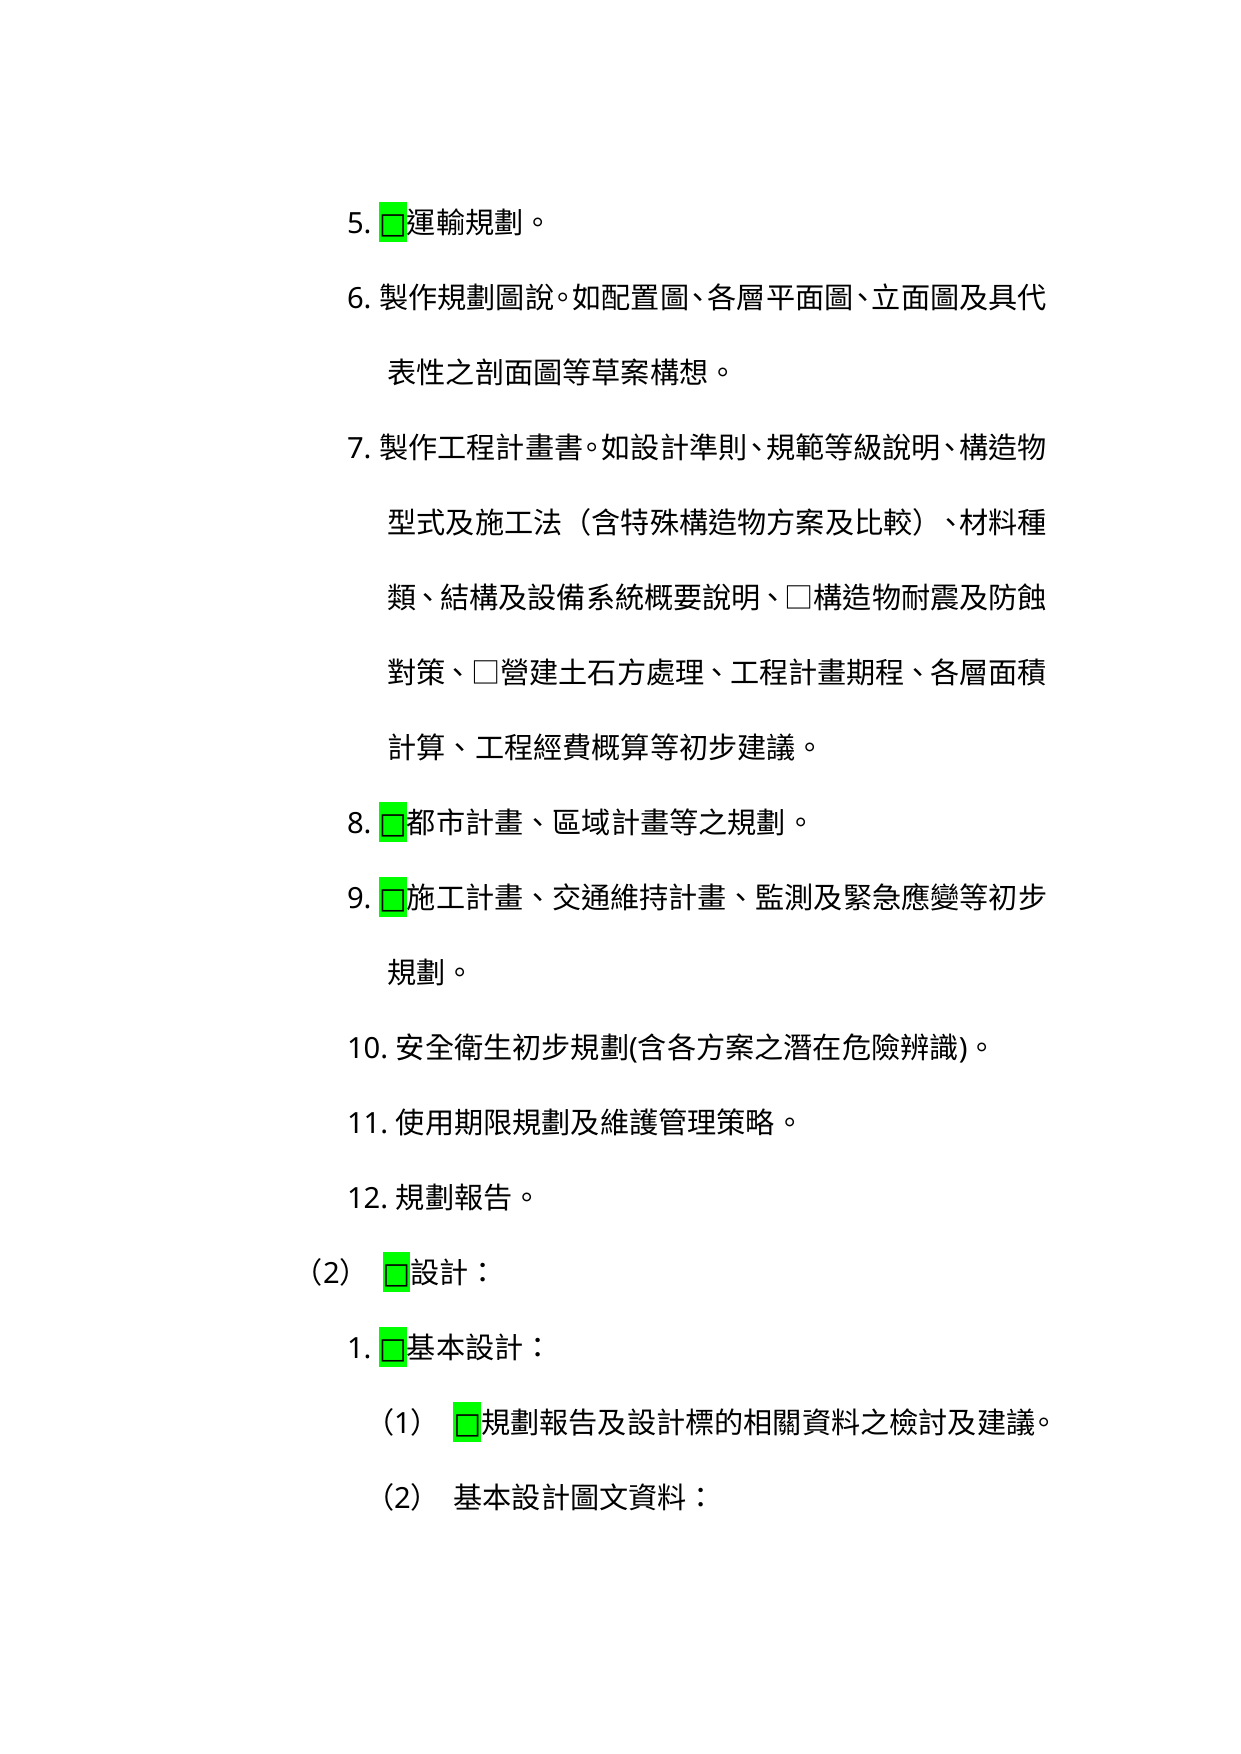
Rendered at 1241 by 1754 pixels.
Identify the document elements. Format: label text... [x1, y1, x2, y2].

list □設計： [294, 1233, 1053, 1308]
list 安全衛生初步規劃(含各方案之潛在危險辨識)。 [347, 1008, 1047, 1083]
list 製作工程計畫書。如設計準則、規範等級說明、構造物型式及施工法（含特殊構造物方案及比較）、材料種類、結構及設備系統概要說明、□構造物耐震及防蝕對策、□營建土石方處理、工程計畫期程、各層面積計算、工程經費概算等初步建議。 [347, 408, 1047, 783]
list 製作規劃圖說。如配置圖、各層平面圖、立面圖及具代表性之剖面圖等草案構想。 [347, 258, 1047, 408]
list □運輸規劃。 [347, 183, 1047, 258]
list 使用期限規劃及維護管理策略。 [347, 1083, 1047, 1158]
list □都市計畫、區域計畫等之規劃。 [347, 783, 1047, 858]
list □基本設計： [347, 1308, 1047, 1383]
list □規劃報告及設計標的相關資料之檢討及建議。 [365, 1383, 1053, 1458]
list 基本設計圖文資料： [365, 1458, 1053, 1533]
list □施工計畫、交通維持計畫、監測及緊急應變等初步規劃。 [347, 858, 1047, 1008]
list 規劃報告。 [347, 1158, 1047, 1233]
